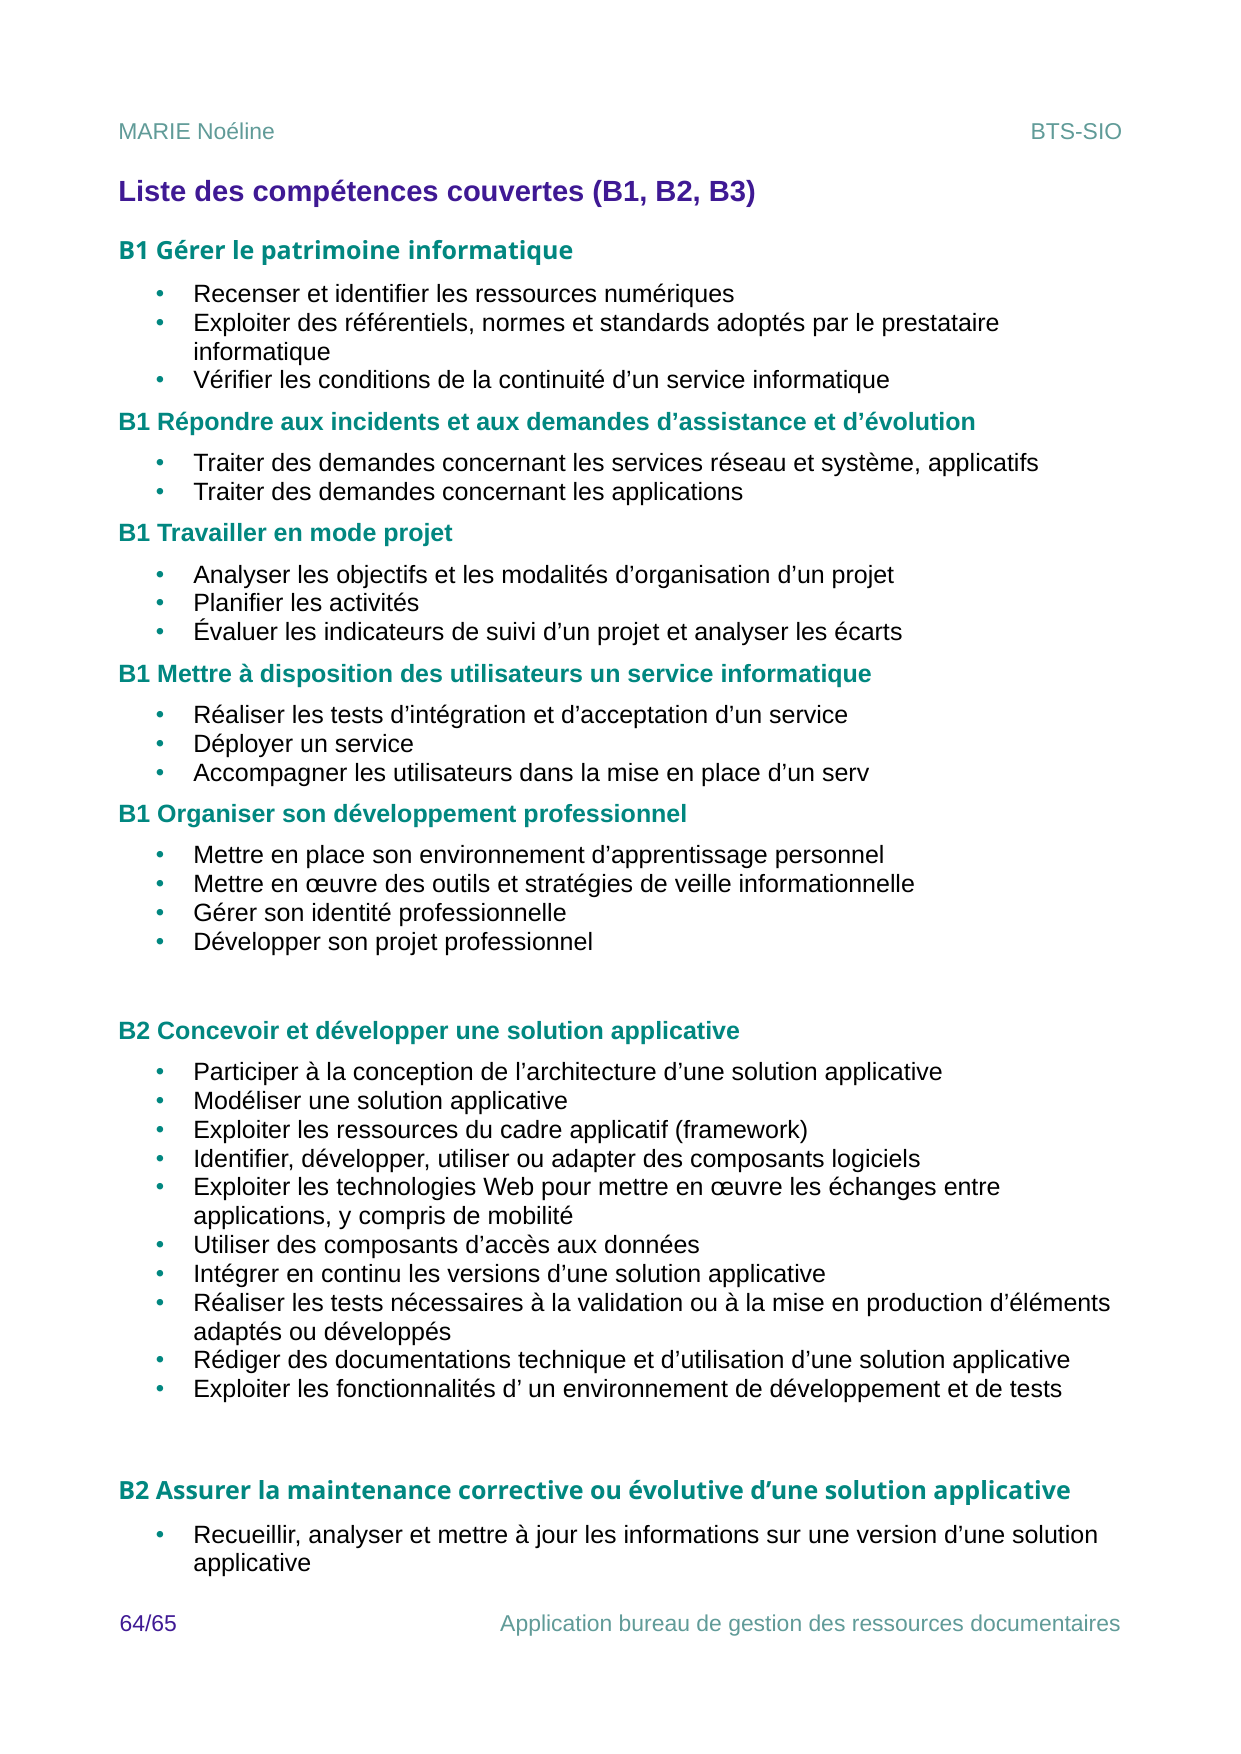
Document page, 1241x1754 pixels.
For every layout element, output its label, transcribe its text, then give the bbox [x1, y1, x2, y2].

list Gérer son identité professionnelle [156, 898, 1122, 927]
subtitle B1 Répondre aux incidents et aux demandes d’assistance et d’évolution [118, 407, 1122, 436]
subtitle B1 Organiser son développement professionnel [118, 799, 1122, 828]
list Modéliser une solution applicative [156, 1086, 1122, 1115]
list Mettre en place son environnement d’apprentissage personnel [156, 840, 1122, 869]
list Utiliser des composants d’accès aux données [156, 1230, 1122, 1259]
subtitle B1 Gérer le patrimoine informatique [118, 232, 1122, 267]
list Traiter des demandes concernant les services réseau et système, applicatifs [156, 448, 1122, 477]
list Déployer un service [156, 729, 1122, 758]
subtitle B1 Travailler en mode projet [118, 518, 1122, 547]
list Participer à la conception de l’architecture d’une solution applicative [156, 1057, 1122, 1086]
subtitle B1 Mettre à disposition des utilisateurs un service informatique [118, 659, 1122, 687]
subtitle B2 Concevoir et développer une solution applicative [118, 1016, 1122, 1044]
list Développer son projet professionnel [156, 927, 1122, 956]
list Réaliser les tests nécessaires à la validation ou à la mise en production d’éléments adaptés ou développés [156, 1288, 1122, 1345]
subtitle B2 Assurer la maintenance corrective ou évolutive d’une solution applicative [118, 1473, 1122, 1507]
list Recueillir, analyser et mettre à jour les informations sur une version d’une solution applicative [156, 1519, 1122, 1577]
list Exploiter les ressources du cadre applicatif (framework) [156, 1115, 1122, 1143]
list Exploiter les fonctionnalités d’ un environnement de développement et de tests [156, 1374, 1122, 1403]
subtitle Liste des compétences couvertes (B1, B2, B3) [118, 174, 1122, 207]
list Accompagner les utilisateurs dans la mise en place d’un serv [156, 758, 1122, 786]
list Mettre en œuvre des outils et stratégies de veille informationnelle [156, 869, 1122, 898]
list Identifier, développer, utiliser ou adapter des composants logiciels [156, 1143, 1122, 1172]
list Rédiger des documentations technique et d’utilisation d’une solution applicative [156, 1345, 1122, 1374]
list Planifier les activités [156, 588, 1122, 617]
list Exploiter les technologies Web pour mettre en œuvre les échanges entre applications, y compris de mobilité [156, 1172, 1122, 1230]
list Évaluer les indicateurs de suivi d’un projet et analyser les écarts [156, 617, 1122, 646]
list Analyser les objectifs et les modalités d’organisation d’un projet [156, 559, 1122, 588]
list Intégrer en continu les versions d’une solution applicative [156, 1259, 1122, 1288]
list Exploiter des référentiels, normes et standards adoptés par le prestataire informatique [156, 308, 1122, 366]
list Vérifier les conditions de la continuité d’un service informatique [156, 366, 1122, 394]
list Recenser et identifier les ressources numériques [156, 279, 1122, 308]
list Traiter des demandes concernant les applications [156, 477, 1122, 506]
list Réaliser les tests d’intégration et d’acceptation d’un service [156, 700, 1122, 729]
